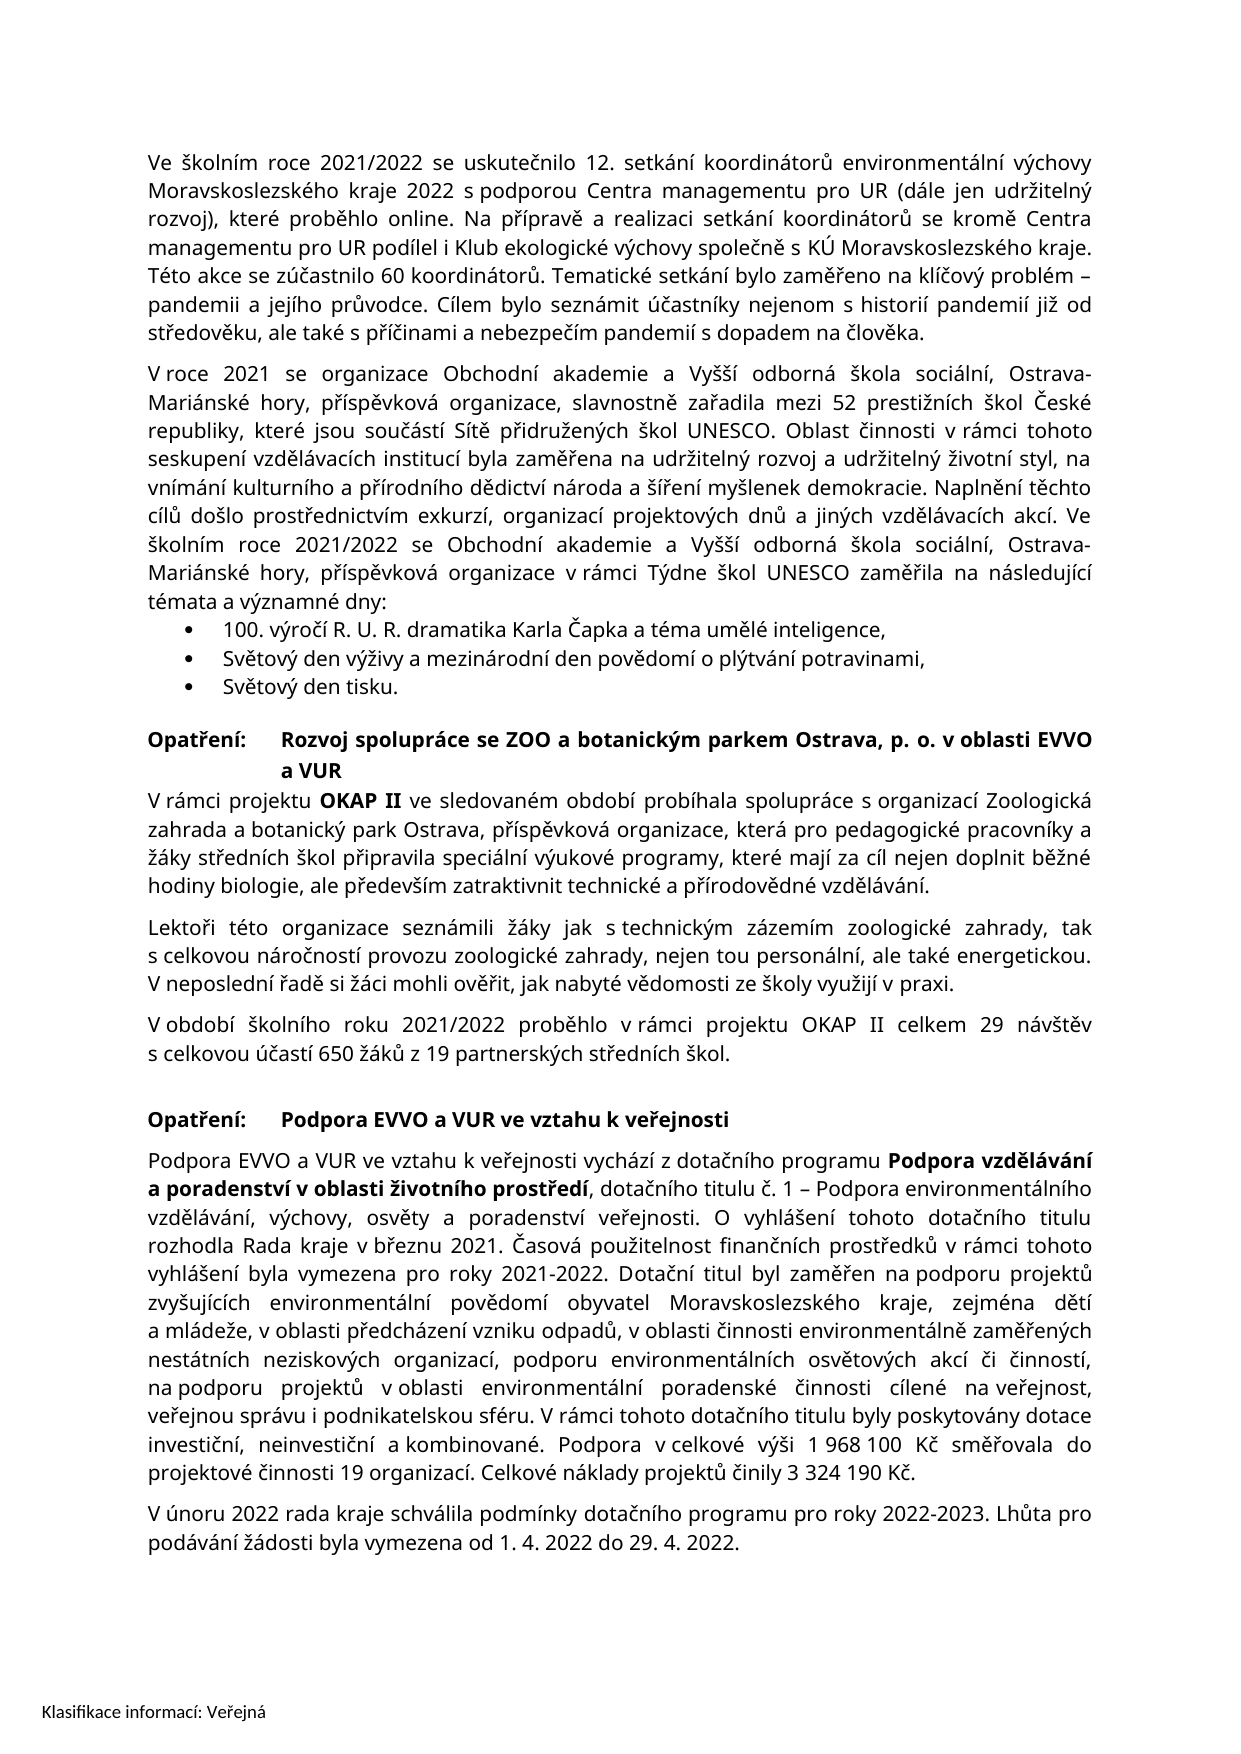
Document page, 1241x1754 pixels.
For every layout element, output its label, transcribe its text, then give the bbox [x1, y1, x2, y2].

list 100. výročí R. U. R. dramatika Karla Čapka a téma umělé inteligence, [185, 615, 1092, 644]
text V rámci projektu OKAP II ve sledovaném období probíhala spolupráce s organizací Zoologická zahrada a botanický park Ostrava, příspěvková organizace, která pro pedagogické pracovníky a žáky středních škol připravila speciální výukové programy, které mají za cíl nejen doplnit běžné hodiny biologie, ale především zatraktivnit technické a přírodovědné vzdělávání. [148, 786, 1092, 900]
text V roce 2021 se organizace Obchodní akademie a Vyšší odborná škola sociální, Ostrava-Mariánské hory, příspěvková organizace, slavnostně zařadila mezi 52 prestižních škol České republiky, které jsou součástí Sítě přidružených škol UNESCO. Oblast činnosti v rámci tohoto seskupení vzdělávacích institucí byla zaměřena na udržitelný rozvoj a udržitelný životní styl, na vnímání kulturního a přírodního dědictví národa a šíření myšlenek demokracie. Naplnění těchto cílů došlo prostřednictvím exkurzí, organizací projektových dnů a jiných vzdělávacích akcí. Ve školním roce 2021/2022 se Obchodní akademie a Vyšší odborná škola sociální, Ostrava-Mariánské hory, příspěvková organizace v rámci Týdne škol UNESCO zaměřila na následující témata a významné dny: [148, 359, 1092, 615]
text Ve školním roce 2021/2022 se uskutečnilo 12. setkání koordinátorů environmentální výchovy Moravskoslezského kraje 2022 s podporou Centra managementu pro UR (dále jen udržitelný rozvoj), které proběhlo online. Na přípravě a realizaci setkání koordinátorů se kromě Centra managementu pro UR podílel i Klub ekologické výchovy společně s KÚ Moravskoslezského kraje. Této akce se zúčastnilo 60 koordinátorů. Tematické setkání bylo zaměřeno na klíčový problém – pandemii a jejího průvodce. Cílem bylo seznámit účastníky nejenom s historií pandemií již od středověku, ale také s příčinami a nebezpečím pandemií s dopadem na člověka. [148, 148, 1092, 347]
list Světový den tisku. [185, 672, 1092, 701]
text V období školního roku 2021/2022 proběhlo v rámci projektu OKAP II celkem 29 návštěv s celkovou účastí 650 žáků z 19 partnerských středních škol. [148, 1010, 1092, 1067]
text Podpora EVVO a VUR ve vztahu k veřejnosti vychází z dotačního programu Podpora vzdělávání a poradenství v oblasti životního prostředí, dotačního titulu č. 1 – Podpora environmentálního vzdělávání, výchovy, osvěty a poradenství veřejnosti. O vyhlášení tohoto dotačního titulu rozhodla Rada kraje v březnu 2021. Časová použitelnost finančních prostředků v rámci tohoto vyhlášení byla vymezena pro roky 2021-2022. Dotační titul byl zaměřen na podporu projektů zvyšujících environmentální povědomí obyvatel Moravskoslezského kraje, zejména dětí a mládeže, v oblasti předcházení vzniku odpadů, v oblasti činnosti environmentálně zaměřených nestátních neziskových organizací, podporu environmentálních osvětových akcí či činností, na podporu projektů v oblasti environmentální poradenské činnosti cílené na veřejnost, veřejnou správu i podnikatelskou sféru. V rámci tohoto dotačního titulu byly poskytovány dotace investiční, neinvestiční a kombinované. Podpora v celkové výši 1 968 100 Kč směřovala do projektové činnosti 19 organizací. Celkové náklady projektů činily 3 324 190 Kč. [148, 1146, 1092, 1487]
text Lektoři této organizace seznámili žáky jak s technickým zázemím zoologické zahrady, tak s celkovou náročností provozu zoologické zahrady, nejen tou personální, ale také energetickou. V neposlední řadě si žáci mohli ověřit, jak nabyté vědomosti ze školy využijí v praxi. [148, 913, 1092, 998]
text V únoru 2022 rada kraje schválila podmínky dotačního programu pro roky 2022-2023. Lhůta pro podávání žádosti byla vymezena od 1. 4. 2022 do 29. 4. 2022. [148, 1499, 1092, 1556]
list Světový den výživy a mezinárodní den povědomí o plýtvání potravinami, [185, 644, 1092, 672]
text Opatření: Rozvoj spolupráce se ZOO a botanickým parkem Ostrava, p. o. v oblasti EVVO a VUR [147, 726, 1092, 784]
text Opatření: Podpora EVVO a VUR ve vztahu k veřejnosti [147, 1105, 1092, 1133]
